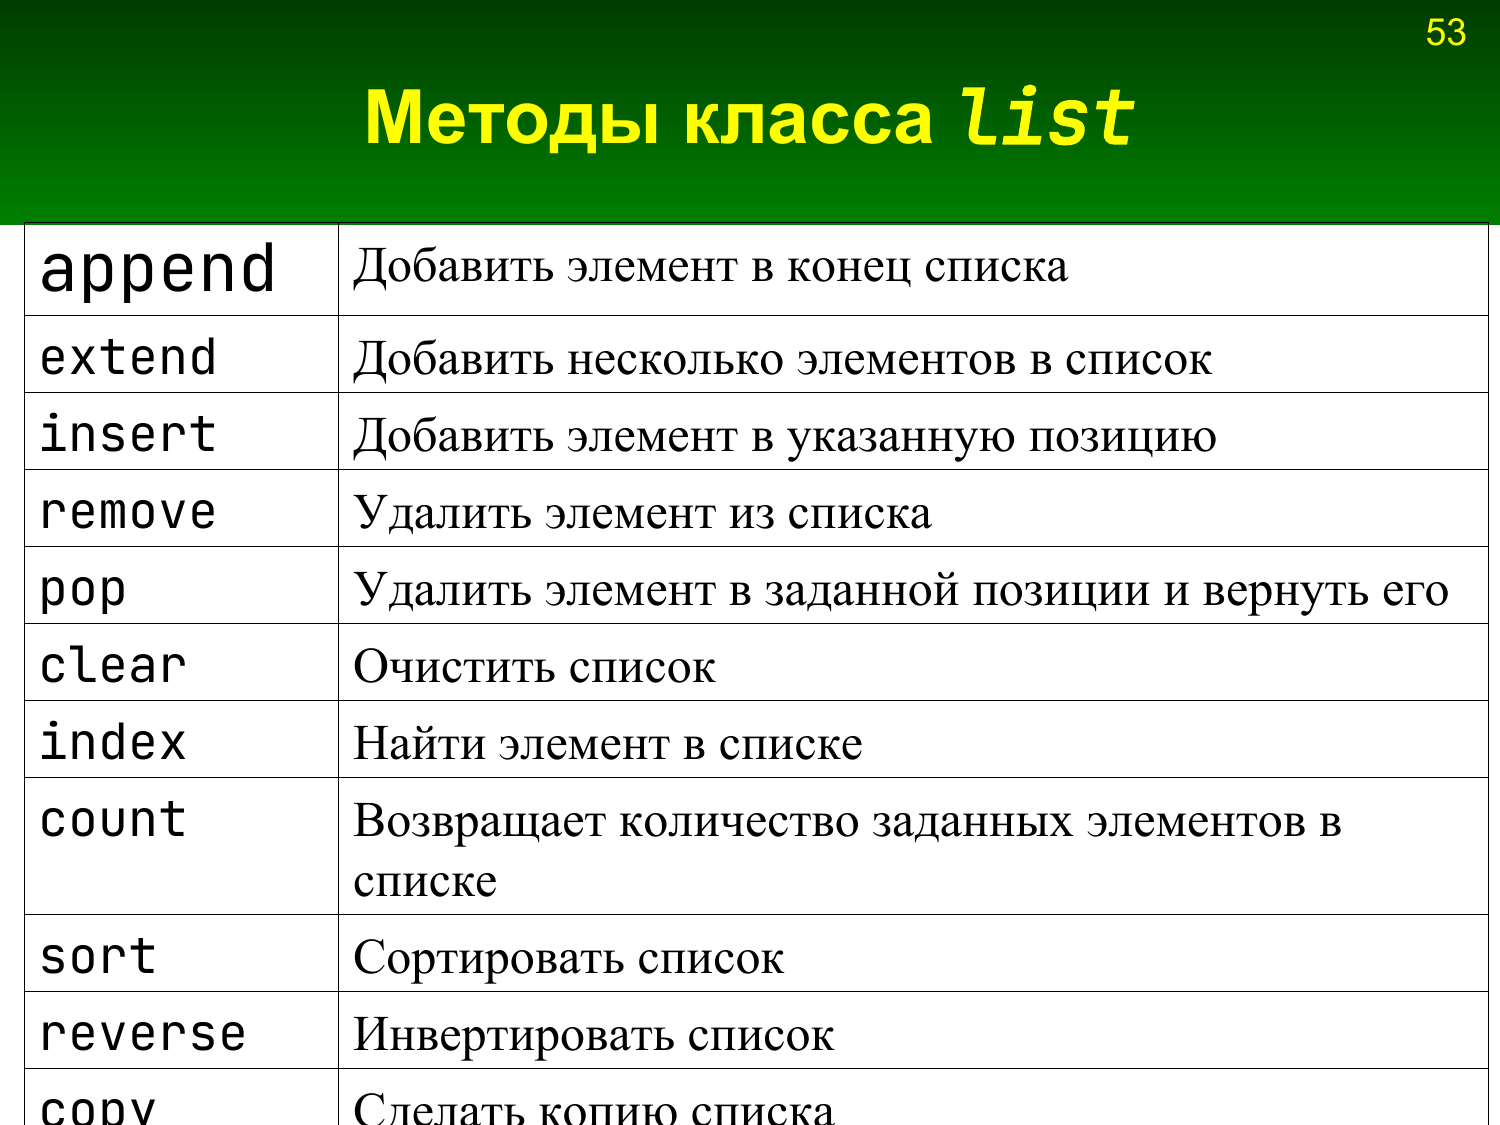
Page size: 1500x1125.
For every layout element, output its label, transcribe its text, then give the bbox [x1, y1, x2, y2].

table_header append [25, 223, 338, 315]
title Методы класса list [75, 11, 1426, 215]
table_cell pop [25, 547, 338, 623]
table_header Добавить элемент в конец списка [339, 223, 1488, 315]
table_cell clear [25, 624, 338, 700]
table_cell sort [25, 915, 338, 991]
table_cell Инвертировать список [339, 992, 1488, 1068]
table_cell Очистить список [339, 624, 1488, 700]
table_cell copy [107, 1103, 119, 1124]
table_cell Добавить элемент в указанную позицию [339, 393, 1488, 469]
table_cell remove [25, 470, 338, 546]
table_cell extend [25, 316, 338, 392]
table_cell copy [77, 1103, 89, 1123]
table_cell Сортировать список [339, 915, 1488, 991]
table_cell Удалить элемент из списка [339, 470, 1488, 546]
table_cell insert [25, 393, 338, 469]
table_cell Удалить элемент в заданной позиции и вернуть его [339, 547, 1488, 623]
table_cell index [25, 701, 338, 777]
table_cell Добавить несколько элементов в список [339, 316, 1488, 392]
table_cell reverse [25, 992, 338, 1068]
table_cell Найти элемент в списке [339, 701, 1488, 777]
table_cell count [25, 778, 338, 914]
table_cell copy [25, 1069, 338, 1125]
table_cell Сделать копию списка [339, 1069, 1488, 1125]
table_cell Возвращает количество заданных элементов в списке [339, 778, 1488, 914]
